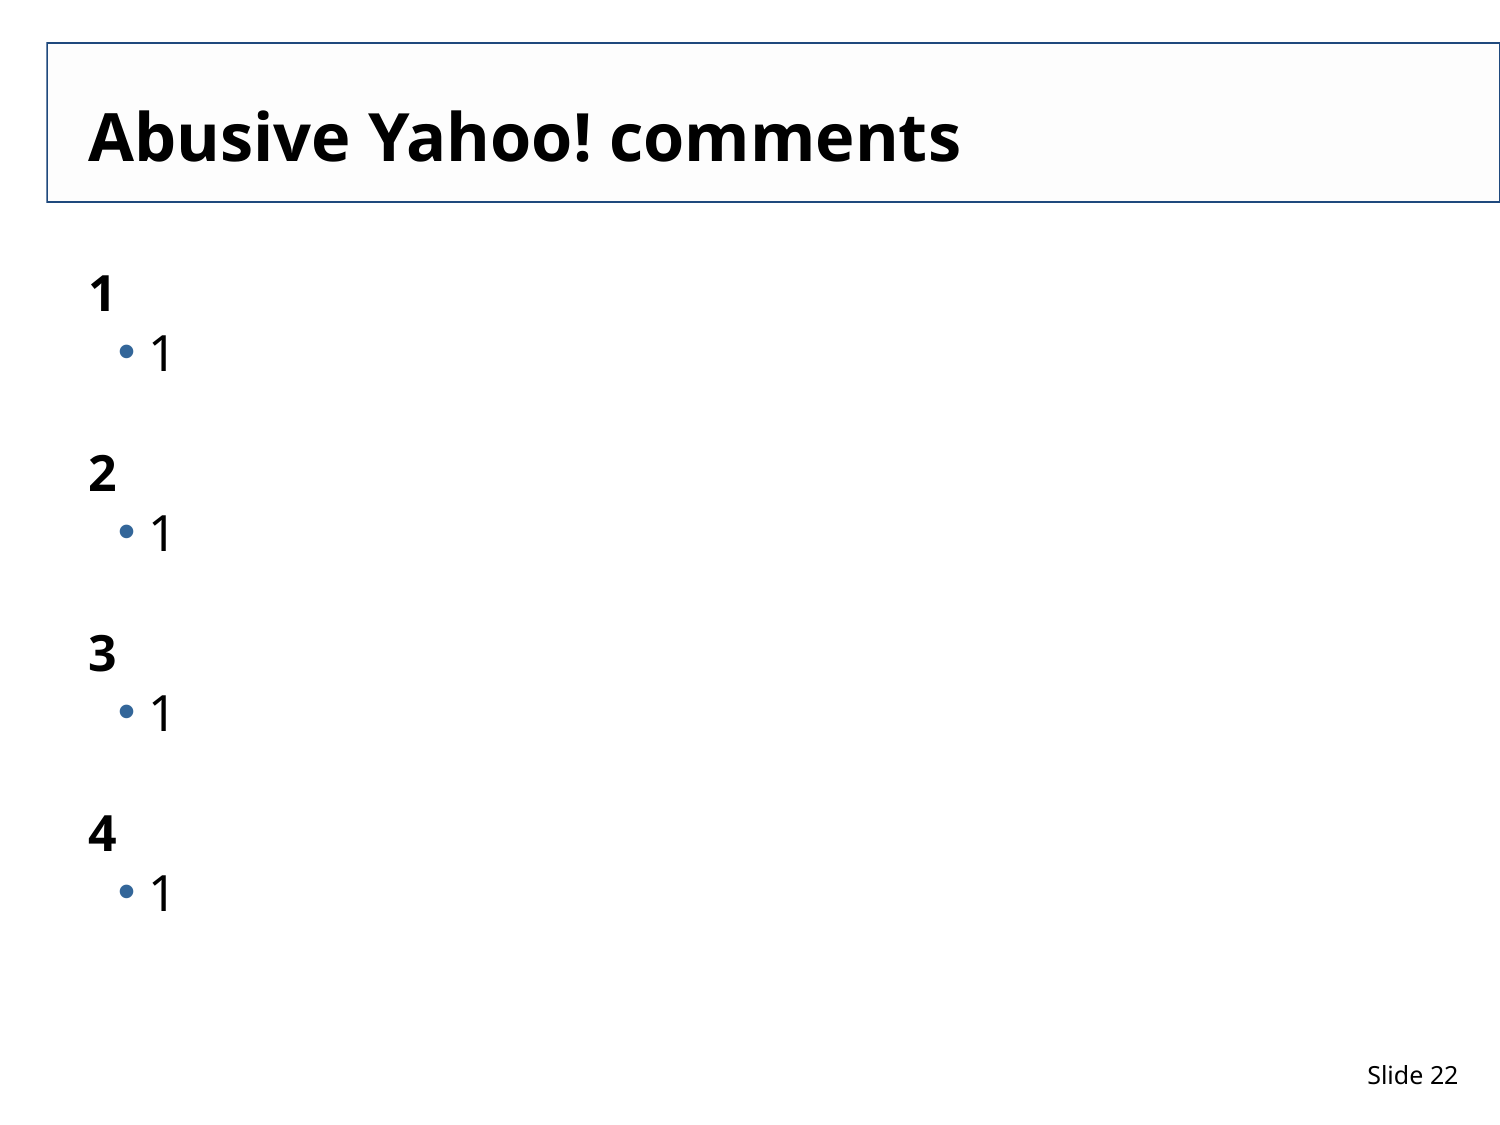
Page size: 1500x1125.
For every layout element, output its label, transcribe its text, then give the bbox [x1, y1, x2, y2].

text_box Abusive Yahoo! comments [88, 42, 1469, 176]
text_box 1 1 2 1 3 1 4 1 [88, 260, 1435, 1029]
